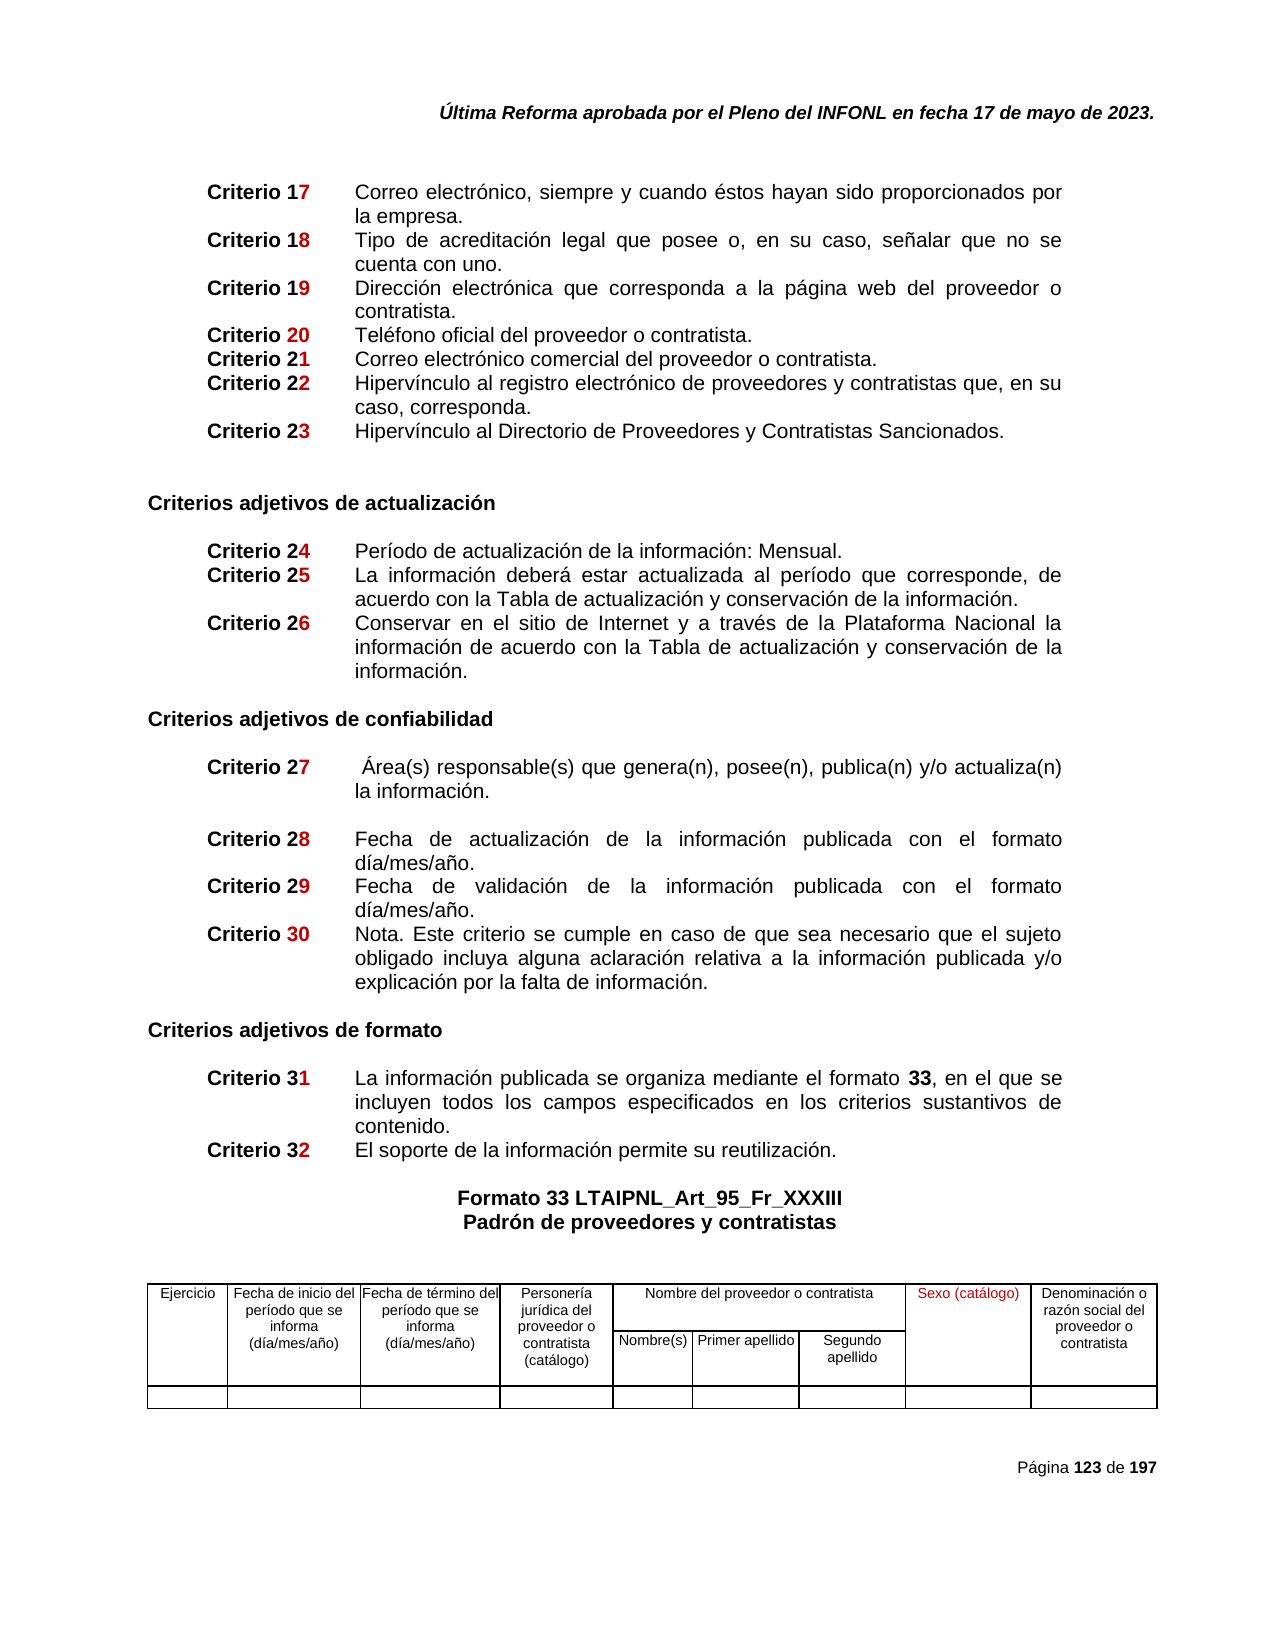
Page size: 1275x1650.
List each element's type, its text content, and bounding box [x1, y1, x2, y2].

text Criterio 31 La información publicada se organiza mediante el formato 33, en el que se incluyen todos los campos especificados en los criterios sustantivos de contenido. [207, 1066, 1063, 1138]
table_cell Primer apellido [693, 1332, 798, 1385]
table_cell [614, 1387, 692, 1407]
text Criterio 21 Correo electrónico comercial del proveedor o contratista. [207, 347, 1063, 371]
table_cell [228, 1387, 360, 1407]
table_cell [906, 1387, 1030, 1407]
text Criterio 27 Área(s) responsable(s) que genera(n), posee(n), publica(n) y/o actualiza(n) la información. [207, 754, 1063, 802]
text Criterios adjetivos de confiabilidad [148, 707, 1068, 731]
table_cell [361, 1387, 499, 1407]
text Criterio 19 Dirección electrónica que corresponda a la página web del proveedor o contratista. [207, 275, 1063, 323]
text Padrón de proveedores y contratistas [148, 1210, 1152, 1234]
table_cell [693, 1387, 798, 1407]
table_header Denominación o razón social del proveedor o contratista [1032, 1285, 1156, 1385]
table_header Ejercicio [148, 1285, 227, 1385]
text Criterio 18 Tipo de acreditación legal que posee o, en su caso, señalar que no se cuenta con uno. [207, 227, 1063, 275]
text Criterio 26 Conservar en el sitio de Internet y a través de la Plataforma Nacional la información de acuerdo con la Tabla de actualización y conservación de la información. [207, 611, 1063, 683]
text Criterio 24 Período de actualización de la información: Mensual. [207, 539, 1063, 563]
table_cell [148, 1387, 227, 1407]
text Criterio 20 Teléfono oficial del proveedor o contratista. [207, 323, 1063, 347]
text Criterio 23 Hipervínculo al Directorio de Proveedores y Contratistas Sancionados. [207, 419, 1063, 443]
text Criterio 22 Hipervínculo al registro electrónico de proveedores y contratistas que, en su caso, corresponda. [207, 371, 1063, 419]
table_header Fecha de término del período que se informa (día/mes/año) [361, 1285, 499, 1385]
text Criterio 32 El soporte de la información permite su reutilización. [207, 1138, 1063, 1162]
text Criterio 28 Fecha de actualización de la información publicada con el formato día/mes/año. [207, 826, 1063, 874]
table_cell Nombre(s) [614, 1332, 692, 1385]
table_cell [800, 1387, 905, 1407]
table_header Personería jurídica del proveedor o contratista (catálogo) [501, 1285, 612, 1385]
table_header Sexo (catálogo) [906, 1285, 1030, 1385]
table_header Nombre del proveedor o contratista [614, 1285, 905, 1330]
table_cell Segundo apellido [800, 1332, 905, 1385]
text Criterio 17 Correo electrónico, siempre y cuando éstos hayan sido proporcionados por la empresa. [207, 179, 1063, 227]
text Criterio 25 La información deberá estar actualizada al período que corresponde, de acuerdo con la Tabla de actualización y conservación de la información. [207, 563, 1063, 611]
table_cell [1032, 1387, 1156, 1407]
text Criterios adjetivos de formato [148, 1018, 1068, 1042]
text Formato 33 LTAIPNL_Art_95_Fr_XXXIII [148, 1186, 1152, 1210]
text Criterio 30 Nota. Este criterio se cumple en caso de que sea necesario que el sujeto obligado incluya alguna aclaración relativa a la información publicada y/o explicación por la falta de información. [207, 922, 1063, 994]
text Criterios adjetivos de actualización [148, 491, 1068, 515]
text Criterio 29 Fecha de validación de la información publicada con el formato día/mes/año. [207, 874, 1063, 922]
table_header Fecha de inicio del período que se informa (día/mes/año) [228, 1285, 360, 1385]
table_cell [501, 1387, 612, 1407]
